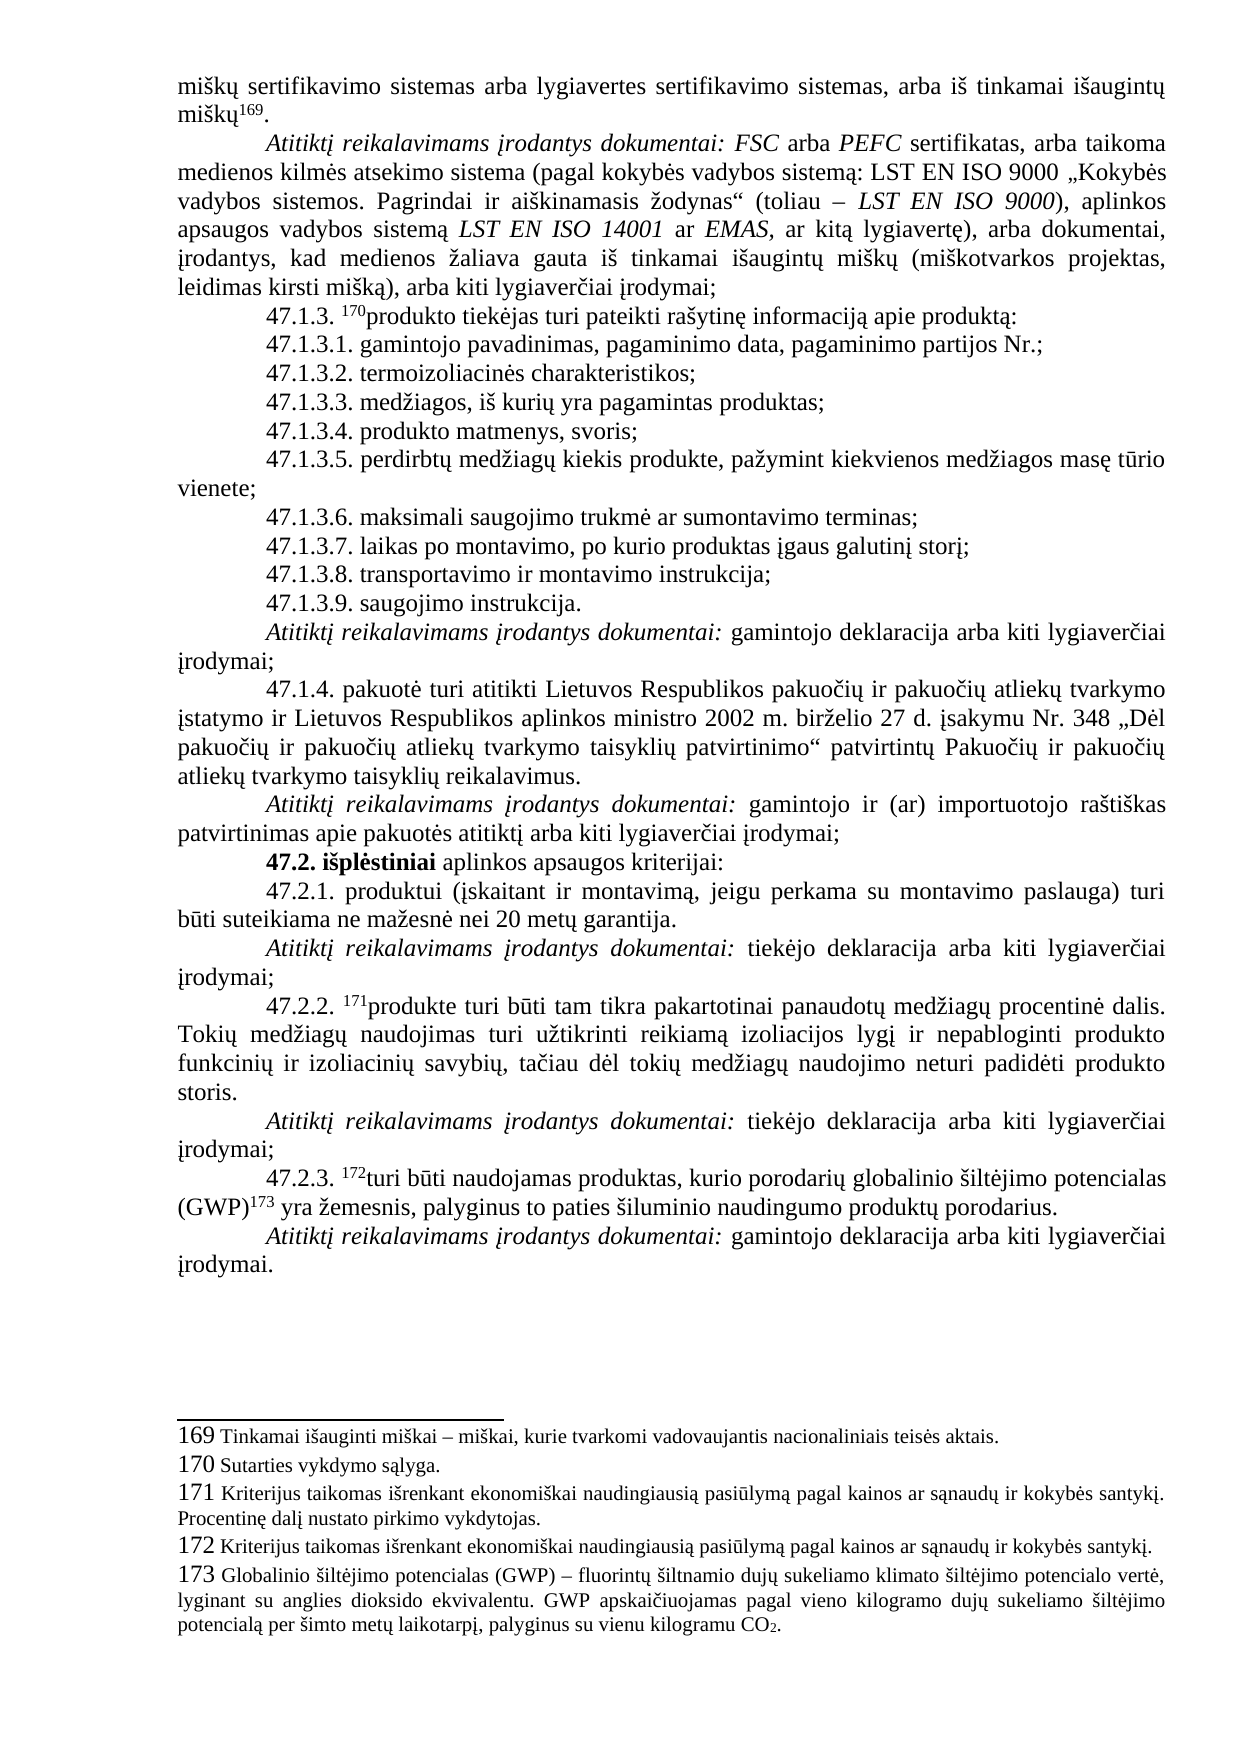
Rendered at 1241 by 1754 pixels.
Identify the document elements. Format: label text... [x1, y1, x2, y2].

text 47.2.2. produkte turi būti tam tikra pakartotinai panaudotų medžiagų procentinė dalis. Tokių medžiagų naudojimas turi užtikrinti reikiamą izoliacijos lygį ir nepabloginti produkto funkcinių ir izoliacinių savybių, tačiau dėl tokių medžiagų naudojimo neturi padidėti produkto storis. [177, 991, 1166, 1106]
text 47.2.1. produktui (įskaitant ir montavimą, jeigu perkama su montavimo paslauga) turi būti suteikiama ne mažesnė nei 20 metų garantija. [177, 876, 1166, 933]
text Atitiktį reikalavimams įrodantys dokumentai: FSC arba PEFC sertifikatas, arba taikoma medienos kilmės atsekimo sistema (pagal kokybės vadybos sistemą: LST EN ISO 9000 „Kokybės vadybos sistemos. Pagrindai ir aiškinamasis žodynas“ (toliau – LST EN ISO 9000), aplinkos apsaugos vadybos sistemą LST EN ISO 14001 ar EMAS, ar kitą lygiavertę), arba dokumentai, įrodantys, kad medienos žaliava gauta iš tinkamai išaugintų miškų (miškotvarkos projektas, leidimas kirsti mišką), arba kiti lygiaverčiai įrodymai; [177, 128, 1166, 301]
text Atitiktį reikalavimams įrodantys dokumentai: gamintojo deklaracija arba kiti lygiaverčiai įrodymai. [177, 1221, 1166, 1278]
text 47.1.4. pakuotė turi atitikti Lietuvos Respublikos pakuočių ir pakuočių atliekų tvarkymo įstatymo ir Lietuvos Respublikos aplinkos ministro 2002 m. birželio 27 d. įsakymu Nr. 348 „Dėl pakuočių ir pakuočių atliekų tvarkymo taisyklių patvirtinimo“ patvirtintų Pakuočių ir pakuočių atliekų tvarkymo taisyklių reikalavimus. [177, 674, 1166, 789]
text 47.1.3.1. gamintojo pavadinimas, pagaminimo data, pagaminimo partijos Nr.; [177, 329, 1166, 358]
text miškų sertifikavimo sistemas arba lygiavertes sertifikavimo sistemas, arba iš tinkamai išaugintų miškų. [177, 71, 1166, 128]
text Atitiktį reikalavimams įrodantys dokumentai: tiekėjo deklaracija arba kiti lygiaverčiai įrodymai; [177, 1106, 1166, 1163]
text Kriterijus taikomas išrenkant ekonomiškai naudingiausią pasiūlymą pagal kainos ar sąnaudų ir kokybės santykį. [177, 1530, 1166, 1559]
text 47.1.3.8. transportavimo ir montavimo instrukcija; [177, 559, 1166, 588]
text Atitiktį reikalavimams įrodantys dokumentai: gamintojo deklaracija arba kiti lygiaverčiai įrodymai; [177, 617, 1166, 674]
text 47.2. išplėstiniai aplinkos apsaugos kriterijai: [177, 847, 1166, 876]
text 47.1.3. produkto tiekėjas turi pateikti rašytinę informaciją apie produktą: [177, 301, 1166, 329]
text Globalinio šiltėjimo potencialas (GWP) – fluorintų šiltnamio dujų sukeliamo klimato šiltėjimo potencialo vertė, lyginant su anglies dioksido ekvivalentu. GWP apskaičiuojamas pagal vieno kilogramo dujų sukeliamo šiltėjimo potencialą per šimto metų laikotarpį, palyginus su vienu kilogramu CO2. [177, 1559, 1166, 1636]
text 47.1.3.7. laikas po montavimo, po kurio produktas įgaus galutinį storį; [177, 531, 1166, 559]
text 47.1.3.5. perdirbtų medžiagų kiekis produkte, pažymint kiekvienos medžiagos masę tūrio vienete; [177, 444, 1166, 502]
text Sutarties vykdymo sąlyga. [177, 1449, 1166, 1477]
text Atitiktį reikalavimams įrodantys dokumentai: tiekėjo deklaracija arba kiti lygiaverčiai įrodymai; [177, 933, 1166, 991]
text Tinkamai išauginti miškai – miškai, kurie tvarkomi vadovaujantis nacionaliniais teisės aktais. [177, 1420, 1166, 1449]
text Atitiktį reikalavimams įrodantys dokumentai: gamintojo ir (ar) importuotojo raštiškas patvirtinimas apie pakuotės atitiktį arba kiti lygiaverčiai įrodymai; [177, 789, 1166, 847]
text 47.1.3.4. produkto matmenys, svoris; [177, 416, 1166, 444]
text 47.2.3. turi būti naudojamas produktas, kurio porodarių globalinio šiltėjimo potencialas (GWP) yra žemesnis, palyginus to paties šiluminio naudingumo produktų porodarius. [177, 1163, 1166, 1221]
text 47.1.3.9. saugojimo instrukcija. [177, 588, 1166, 617]
text Kriterijus taikomas išrenkant ekonomiškai naudingiausią pasiūlymą pagal kainos ar sąnaudų ir kokybės santykį. Procentinę dalį nustato pirkimo vykdytojas. [177, 1477, 1166, 1530]
text 47.1.3.6. maksimali saugojimo trukmė ar sumontavimo terminas; [177, 502, 1166, 531]
text 47.1.3.2. termoizoliacinės charakteristikos; [177, 358, 1166, 387]
text 47.1.3.3. medžiagos, iš kurių yra pagamintas produktas; [177, 387, 1166, 416]
